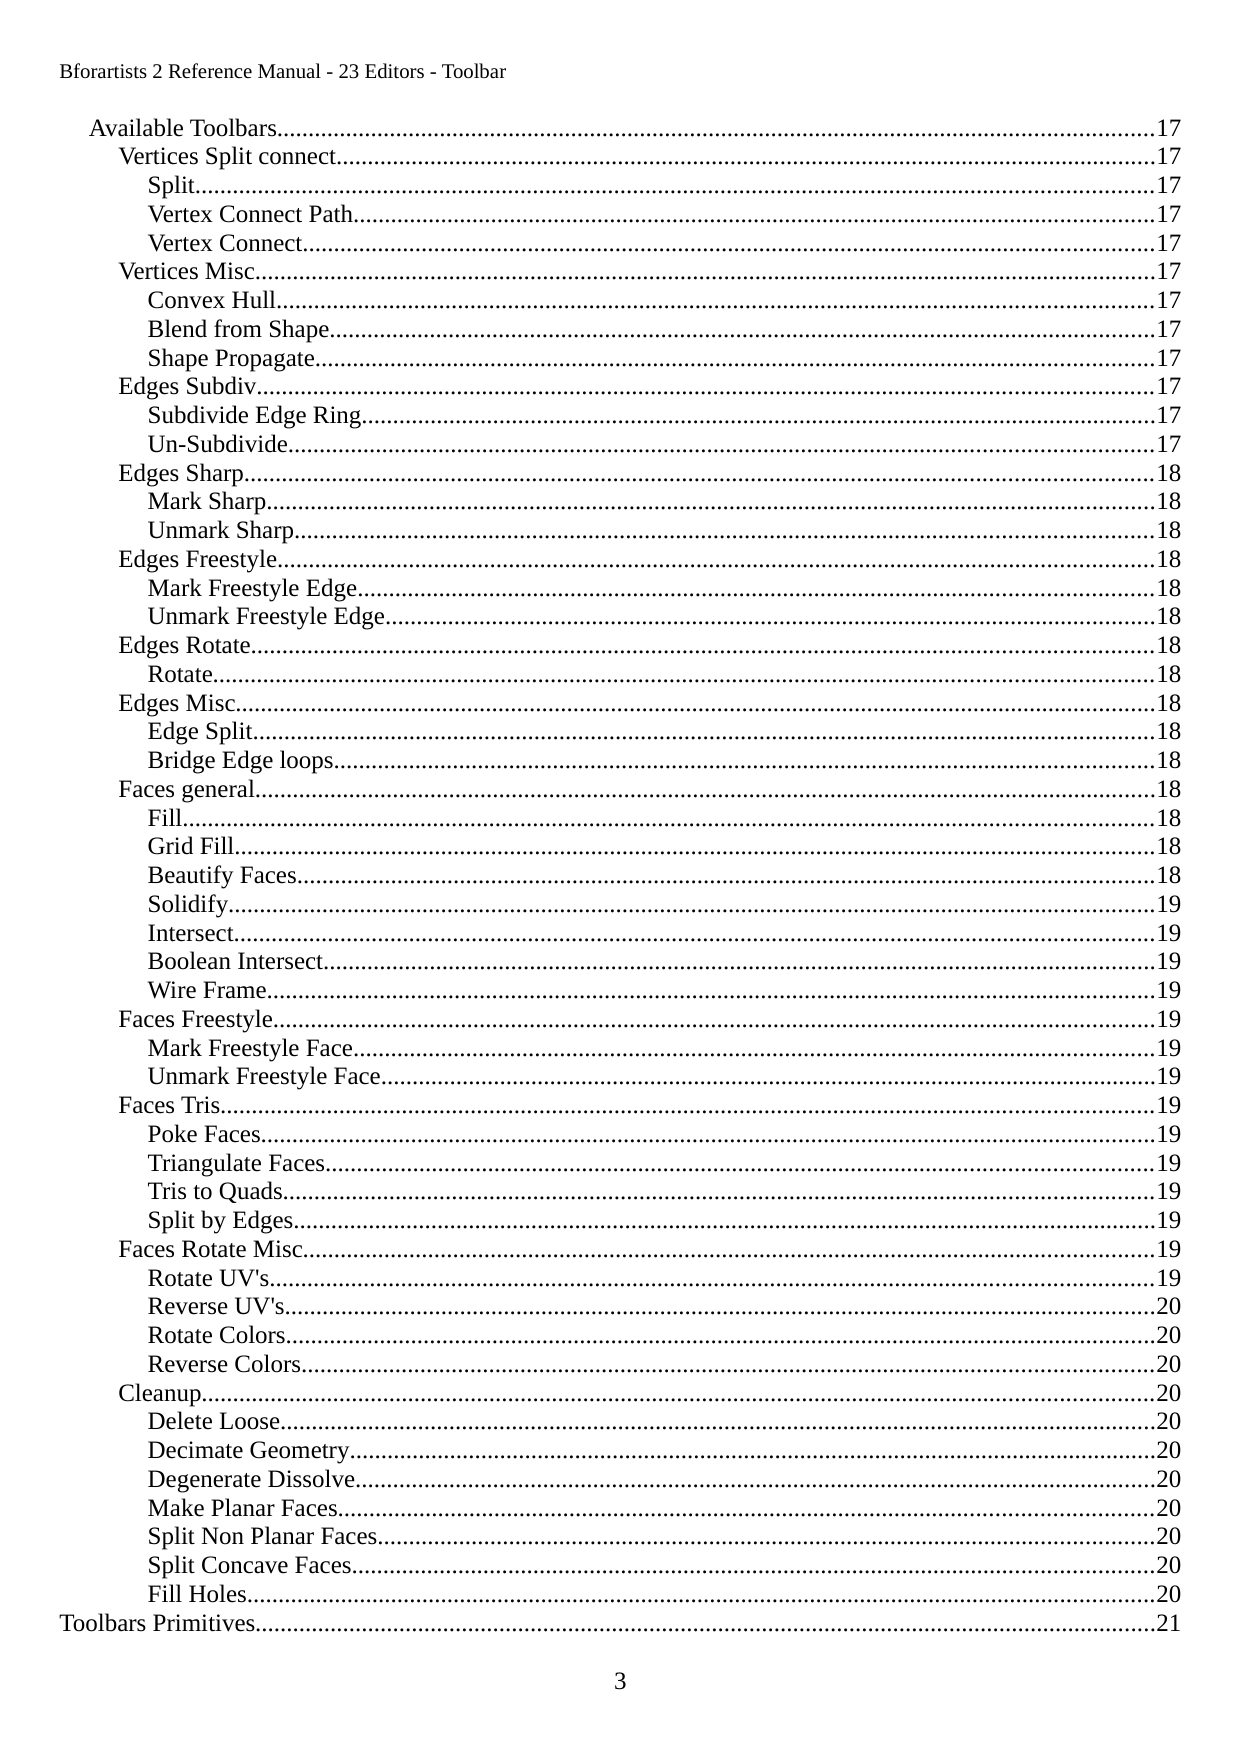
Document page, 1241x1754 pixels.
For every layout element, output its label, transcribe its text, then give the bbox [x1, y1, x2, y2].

text Vertex Connect 17 [147, 228, 1181, 256]
text Vertices Split connect 17 [118, 141, 1181, 170]
text Boolean Intersect 19 [147, 946, 1181, 975]
text Edges Rotate 18 [118, 630, 1181, 659]
text Fill Holes 20 [147, 1579, 1181, 1608]
text Convex Hull 17 [147, 285, 1181, 314]
text Edges Sharp 18 [118, 458, 1181, 486]
text Unmark Freestyle Face 19 [147, 1061, 1181, 1090]
text Faces Freestyle 19 [118, 1004, 1181, 1033]
text Triangulate Faces 19 [147, 1148, 1181, 1176]
text Faces Tris 19 [118, 1090, 1181, 1119]
text Vertex Connect Path 17 [147, 199, 1181, 228]
text Shape Propagate 17 [147, 343, 1181, 371]
text Vertices Misc 17 [118, 256, 1181, 285]
text Delete Loose 20 [147, 1406, 1181, 1435]
text Beautify Faces 18 [147, 860, 1181, 889]
text Available Toolbars 17 [88, 113, 1181, 141]
text Split by Edges 19 [147, 1205, 1181, 1234]
text Intersect 19 [147, 918, 1181, 946]
text Wire Frame 19 [147, 975, 1181, 1004]
text Unmark Freestyle Edge 18 [147, 601, 1181, 630]
text Reverse UV's 20 [147, 1291, 1181, 1320]
text Split Non Planar Faces 20 [147, 1521, 1181, 1550]
text Decimate Geometry 20 [147, 1435, 1181, 1464]
text Mark Freestyle Face 19 [147, 1033, 1181, 1061]
text Bridge Edge loops 18 [147, 745, 1181, 774]
text Grid Fill 18 [147, 831, 1181, 860]
text Edge Split 18 [147, 716, 1181, 745]
text Blend from Shape 17 [147, 314, 1181, 343]
text Cleanup 20 [118, 1378, 1181, 1406]
text Subdivide Edge Ring 17 [147, 400, 1181, 429]
text Split Concave Faces 20 [147, 1550, 1181, 1579]
text Mark Sharp 18 [147, 486, 1181, 515]
text Faces Rotate Misc 19 [118, 1234, 1181, 1263]
text Un-Subdivide 17 [147, 429, 1181, 458]
text Rotate 18 [147, 659, 1181, 688]
text Edges Subdiv 17 [118, 371, 1181, 400]
text Tris to Quads 19 [147, 1176, 1181, 1205]
text Solidify 19 [147, 889, 1181, 918]
text Edges Misc 18 [118, 688, 1181, 716]
text Toolbars Primitives 21 [59, 1608, 1181, 1636]
text Rotate Colors 20 [147, 1320, 1181, 1349]
text Faces general 18 [118, 774, 1181, 803]
text Degenerate Dissolve 20 [147, 1464, 1181, 1493]
text Rotate UV's 19 [147, 1263, 1181, 1291]
text Reverse Colors 20 [147, 1349, 1181, 1378]
text Mark Freestyle Edge 18 [147, 573, 1181, 601]
text Make Planar Faces 20 [147, 1493, 1181, 1521]
text Unmark Sharp 18 [147, 515, 1181, 544]
text Fill 18 [147, 803, 1181, 831]
text Split 17 [147, 170, 1181, 199]
text Poke Faces 19 [147, 1119, 1181, 1148]
text Edges Freestyle 18 [118, 544, 1181, 573]
